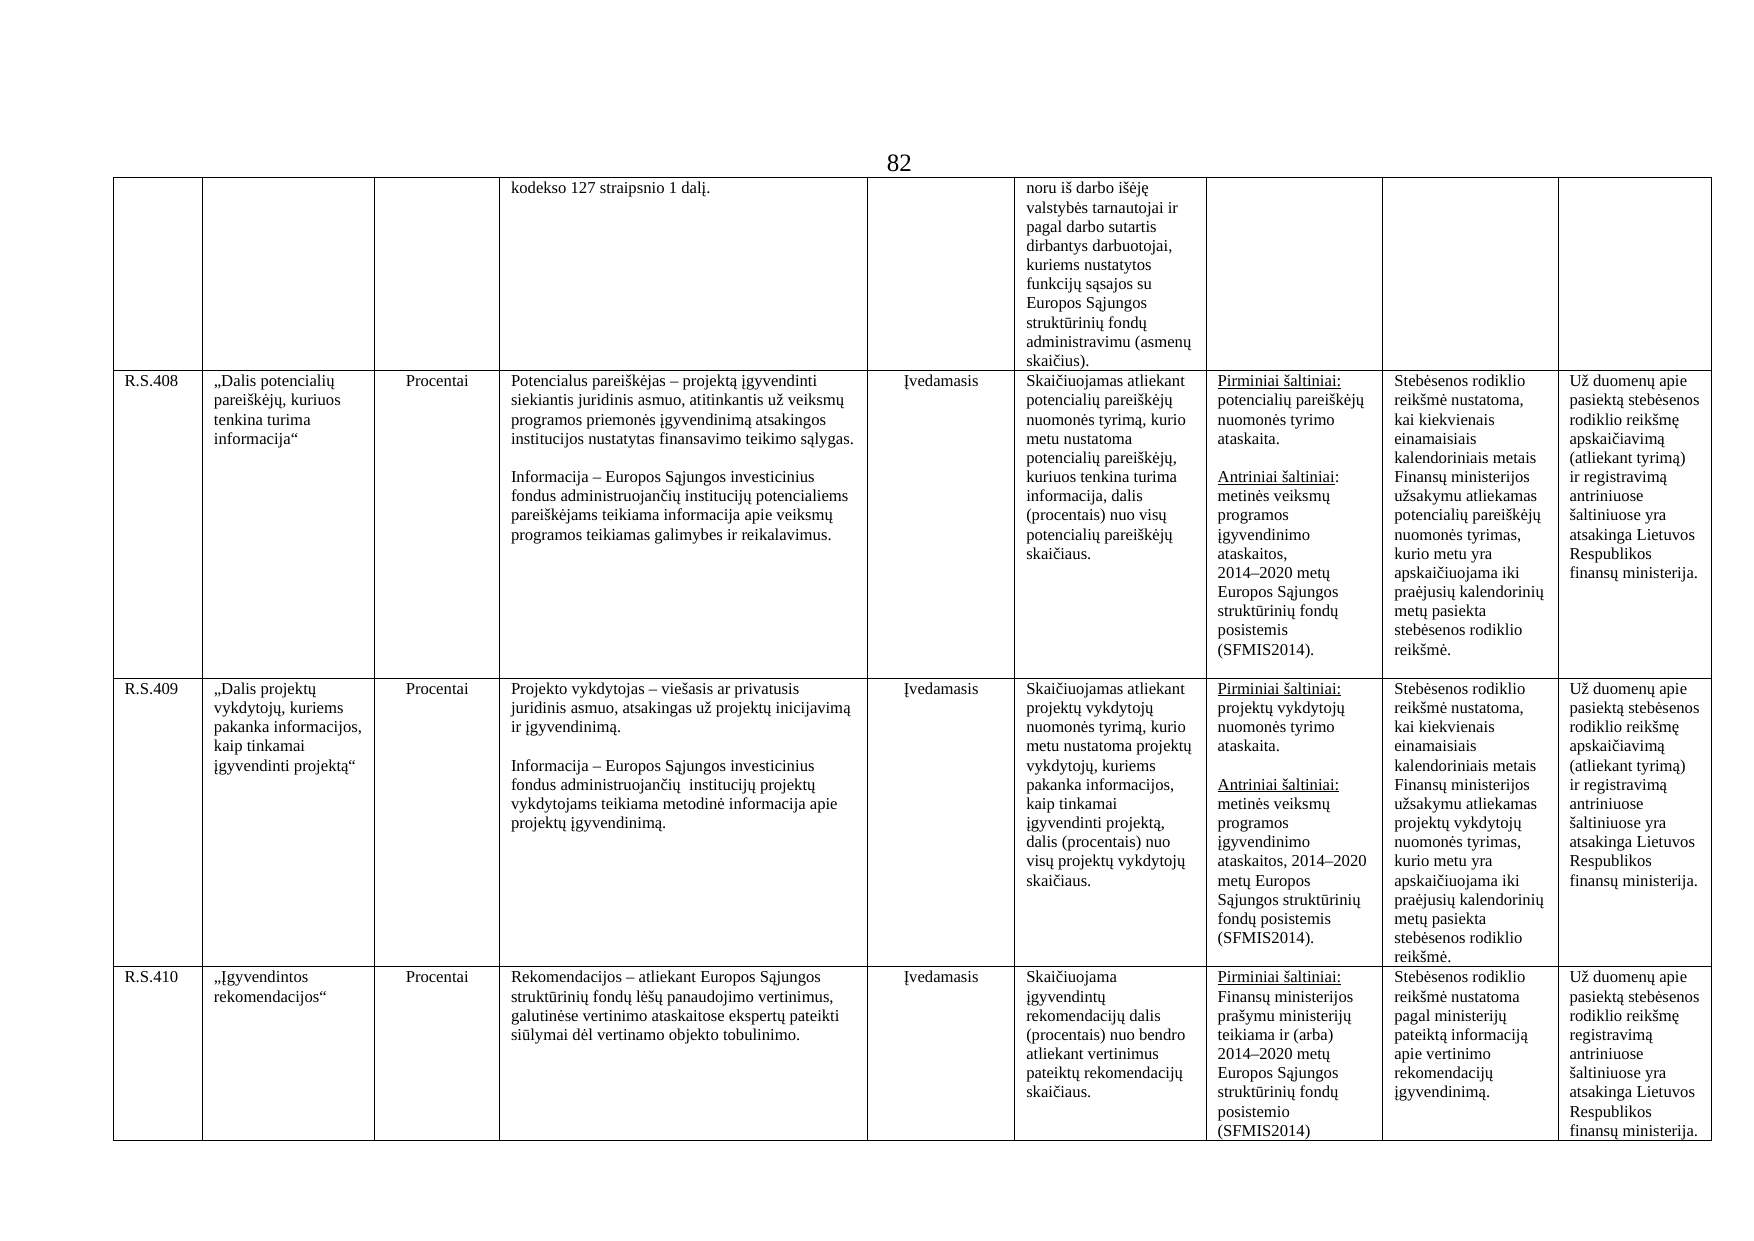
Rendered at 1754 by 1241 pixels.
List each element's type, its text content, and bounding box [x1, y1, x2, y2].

table_cell [1383, 178, 1558, 370]
table_cell Stebėsenos rodiklio reikšmė nustatoma, kai kiekvienais einamaisiais kalendoriniais metais Finansų ministerijos užsakymu atliekamas potencialių pareiškėjų nuomonės tyrimas, kurio metu yra apskaičiuojama iki praėjusių kalendorinių metų pasiekta stebėsenos rodiklio reikšmė. [1383, 371, 1558, 678]
table_cell Įvedamasis [868, 371, 1014, 678]
table_cell Rekomendacijos – atliekant Europos Sąjungos struktūrinių fondų lėšų panaudojimo vertinimus, galutinėse vertinimo ataskaitose ekspertų pateikti siūlymai dėl vertinamo objekto tobulinimo. [500, 967, 867, 1140]
table_cell „Dalis potencialių pareiškėjų, kuriuos tenkina turima informacija“ [203, 371, 374, 678]
table_cell Skaičiuojama įgyvendintų rekomendacijų dalis (procentais) nuo bendro atliekant vertinimus pateiktų rekomendacijų skaičiaus. [1015, 967, 1206, 1140]
table_cell noru iš darbo išėję valstybės tarnautojai ir pagal darbo sutartis dirbantys darbuotojai, kuriems nustatytos funkcijų sąsajos su Europos Sąjungos struktūrinių fondų administravimu (asmenų skaičius). [1015, 178, 1206, 370]
table_cell Už duomenų apie pasiektą stebėsenos rodiklio reikšmę apskaičiavimą (atliekant tyrimą) ir registravimą antriniuose šaltiniuose yra atsakinga Lietuvos Respublikos finansų ministerija. [1559, 679, 1711, 966]
table_cell Potencialus pareiškėjas – projektą įgyvendinti siekiantis juridinis asmuo, atitinkantis už veiksmų programos priemonės įgyvendinimą atsakingos institucijos nustatytas finansavimo teikimo sąlygas. Informacija – Europos Sąjungos investicinius fondus administruojančių institucijų potencialiems pareiškėjams teikiama informacija apie veiksmų programos teikiamas galimybes ir reikalavimus. [500, 371, 867, 678]
table_cell [1559, 178, 1711, 370]
table_cell Įvedamasis [868, 967, 1014, 1140]
table_cell Skaičiuojamas atliekant projektų vykdytojų nuomonės tyrimą, kurio metu nustatoma projektų vykdytojų, kuriems pakanka informacijos, kaip tinkamai įgyvendinti projektą, dalis (procentais) nuo visų projektų vykdytojų skaičiaus. [1015, 679, 1206, 966]
table_cell Projekto vykdytojas – viešasis ar privatusis juridinis asmuo, atsakingas už projektų inicijavimą ir įgyvendinimą. Informacija – Europos Sąjungos investicinius fondus administruojančių institucijų projektų vykdytojams teikiama metodinė informacija apie projektų įgyvendinimą. [500, 679, 867, 966]
table_cell [868, 178, 1014, 370]
table_cell [203, 178, 374, 370]
table_cell „Įgyvendintos rekomendacijos“ [203, 967, 374, 1140]
table_cell kodekso 127 straipsnio 1 dalį. [500, 178, 867, 370]
table_cell Stebėsenos rodiklio reikšmė nustatoma, kai kiekvienais einamaisiais kalendoriniais metais Finansų ministerijos užsakymu atliekamas projektų vykdytojų nuomonės tyrimas, kurio metu yra apskaičiuojama iki praėjusių kalendorinių metų pasiekta stebėsenos rodiklio reikšmė. [1383, 679, 1558, 966]
table_cell R.S.409 [114, 679, 202, 966]
table_cell Procentai [375, 679, 499, 966]
table_cell R.S.410 [114, 967, 202, 1140]
table_cell „Dalis projektų vykdytojų, kuriems pakanka informacijos, kaip tinkamai įgyvendinti projektą“ [203, 679, 374, 966]
table_cell Už duomenų apie pasiektą stebėsenos rodiklio reikšmę apskaičiavimą (atliekant tyrimą) ir registravimą antriniuose šaltiniuose yra atsakinga Lietuvos Respublikos finansų ministerija. [1559, 371, 1711, 678]
table_cell Pirminiai šaltiniai: projektų vykdytojų nuomonės tyrimo ataskaita. Antriniai šaltiniai: metinės veiksmų programos įgyvendinimo ataskaitos, 2014–2020 metų Europos Sąjungos struktūrinių fondų posistemis (SFMIS2014). [1207, 679, 1382, 966]
table_cell Stebėsenos rodiklio reikšmė nustatoma pagal ministerijų pateiktą informaciją apie vertinimo rekomendacijų įgyvendinimą. [1383, 967, 1558, 1140]
table_cell Įvedamasis [868, 679, 1014, 966]
table_cell Procentai [375, 967, 499, 1140]
table_cell Už duomenų apie pasiektą stebėsenos rodiklio reikšmę registravimą antriniuose šaltiniuose yra atsakinga Lietuvos Respublikos finansų ministerija. [1559, 967, 1711, 1140]
table_cell [1207, 178, 1382, 370]
table_cell Pirminiai šaltiniai: Finansų ministerijos prašymu ministerijų teikiama ir (arba) 2014–2020 metų Europos Sąjungos struktūrinių fondų posistemio (SFMIS2014) [1207, 967, 1382, 1140]
table_cell Procentai [375, 371, 499, 678]
table_cell Pirminiai šaltiniai: potencialių pareiškėjų nuomonės tyrimo ataskaita. Antriniai šaltiniai: metinės veiksmų programos įgyvendinimo ataskaitos, 2014–2020 metų Europos Sąjungos struktūrinių fondų posistemis (SFMIS2014). [1207, 371, 1382, 678]
table_cell Skaičiuojamas atliekant potencialių pareiškėjų nuomonės tyrimą, kurio metu nustatoma potencialių pareiškėjų, kuriuos tenkina turima informacija, dalis (procentais) nuo visų potencialių pareiškėjų skaičiaus. [1015, 371, 1206, 678]
table_cell R.S.408 [114, 371, 202, 678]
table_cell [375, 178, 499, 370]
table_cell [114, 178, 202, 370]
